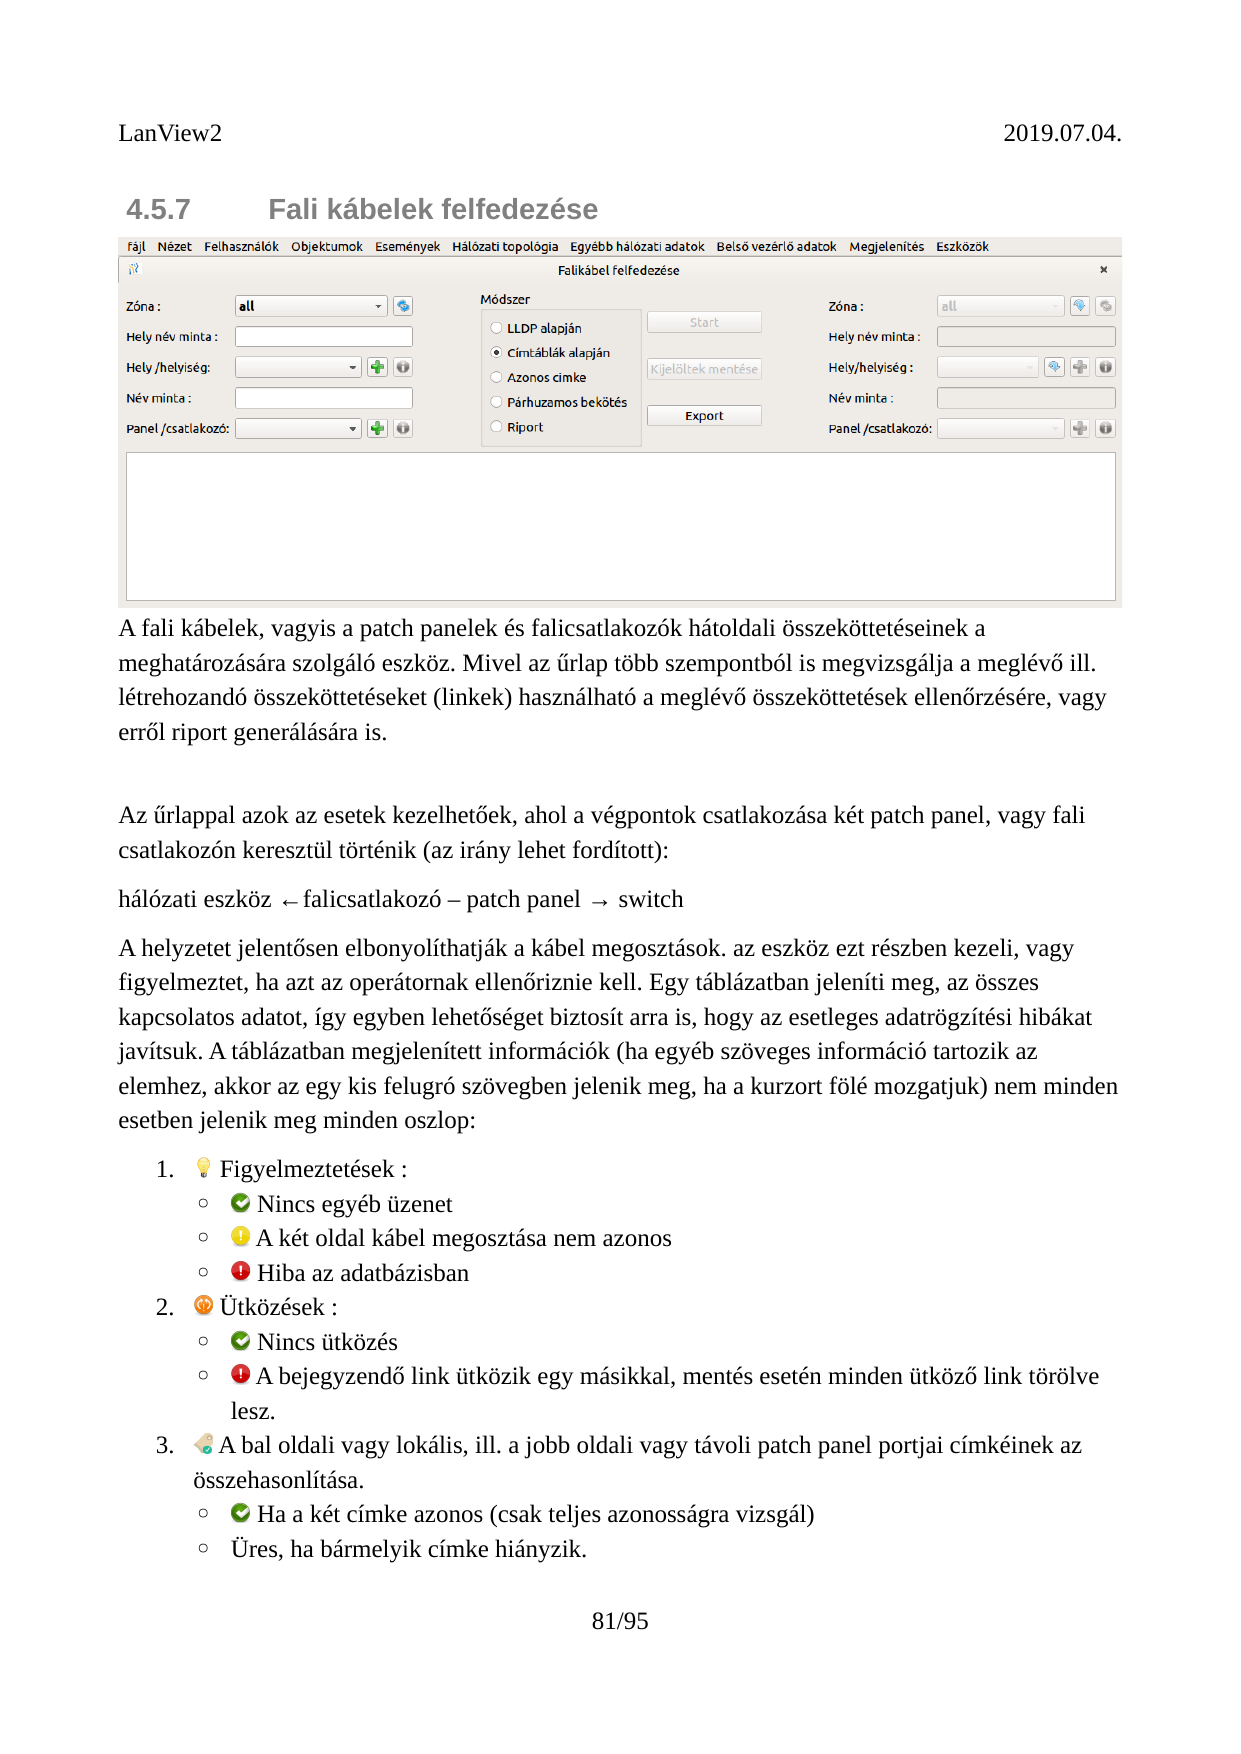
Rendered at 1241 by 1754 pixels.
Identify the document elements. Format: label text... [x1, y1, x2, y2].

text hálózati eszköz ←falicsatlakozó – patch panel → switch [118, 884, 1122, 913]
picture [230, 1364, 251, 1385]
picture [230, 1330, 251, 1351]
list Nincs ütközés [193, 1327, 1122, 1356]
list A két oldal kábel megosztása nem azonos [193, 1223, 1122, 1252]
list Ha a két címke azonos (csak teljes azonosságra vizsgál) [193, 1499, 1122, 1528]
picture [230, 1261, 251, 1282]
text Az űrlappal azok az esetek kezelhetőek, ahol a végpontok csatlakozása két patch panel, vagy fali csatlakozón keresztül történik (az irány lehet fordított): [118, 800, 1122, 864]
list A bejegyzendő link ütközik egy másikkal, mentés esetén minden ütköző link törölve lesz. [193, 1361, 1122, 1424]
list Nincs egyéb üzenet [193, 1189, 1122, 1218]
list Üres, ha bármelyik címke hiányzik. [193, 1534, 1122, 1562]
picture [193, 1433, 214, 1454]
list Hiba az adatbázisban [193, 1258, 1122, 1287]
subtitle Fali kábelek felfedezése [118, 192, 1122, 225]
text A helyzetet jelentősen elbonyolíthatják a kábel megosztások. az eszköz ezt részben kezeli, vagy figyelmeztet, ha azt az operátornak ellenőriznie kell. Egy táblázatban jeleníti meg, az összes kapcsolatos adatot, így egyben lehetőséget biztosít arra is, hogy az esetleges adatrögzítési hibákat javítsuk. A táblázatban megjelenített információk (ha egyéb szöveges információ tartozik az elemhez, akkor az egy kis felugró szövegben jelenik meg, ha a kurzort fölé mozgatjuk) nem minden esetben jelenik meg minden oszlop: [118, 933, 1122, 1134]
picture [193, 1157, 214, 1178]
list A bal oldali vagy lokális, ill. a jobb oldali vagy távoli patch panel portjai címkéinek az összehasonlítása. [156, 1430, 1122, 1493]
list Figyelmeztetések : [156, 1154, 1122, 1183]
picture [193, 1295, 214, 1316]
picture [230, 1226, 251, 1247]
picture [230, 1192, 251, 1213]
list Ütközések : [156, 1292, 1122, 1321]
picture [118, 237, 1123, 608]
text A fali kábelek, vagyis a patch panelek és falicsatlakozók hátoldali összeköttetéseinek a meghatározására szolgáló eszköz. Mivel az űrlap több szempontból is megvizsgálja a meglévő ill. létrehozandó összeköttetéseket (linkek) használható a meglévő összeköttetések ellenőrzésére, vagy erről riport generálására is. [118, 608, 1122, 780]
picture [230, 1502, 251, 1523]
